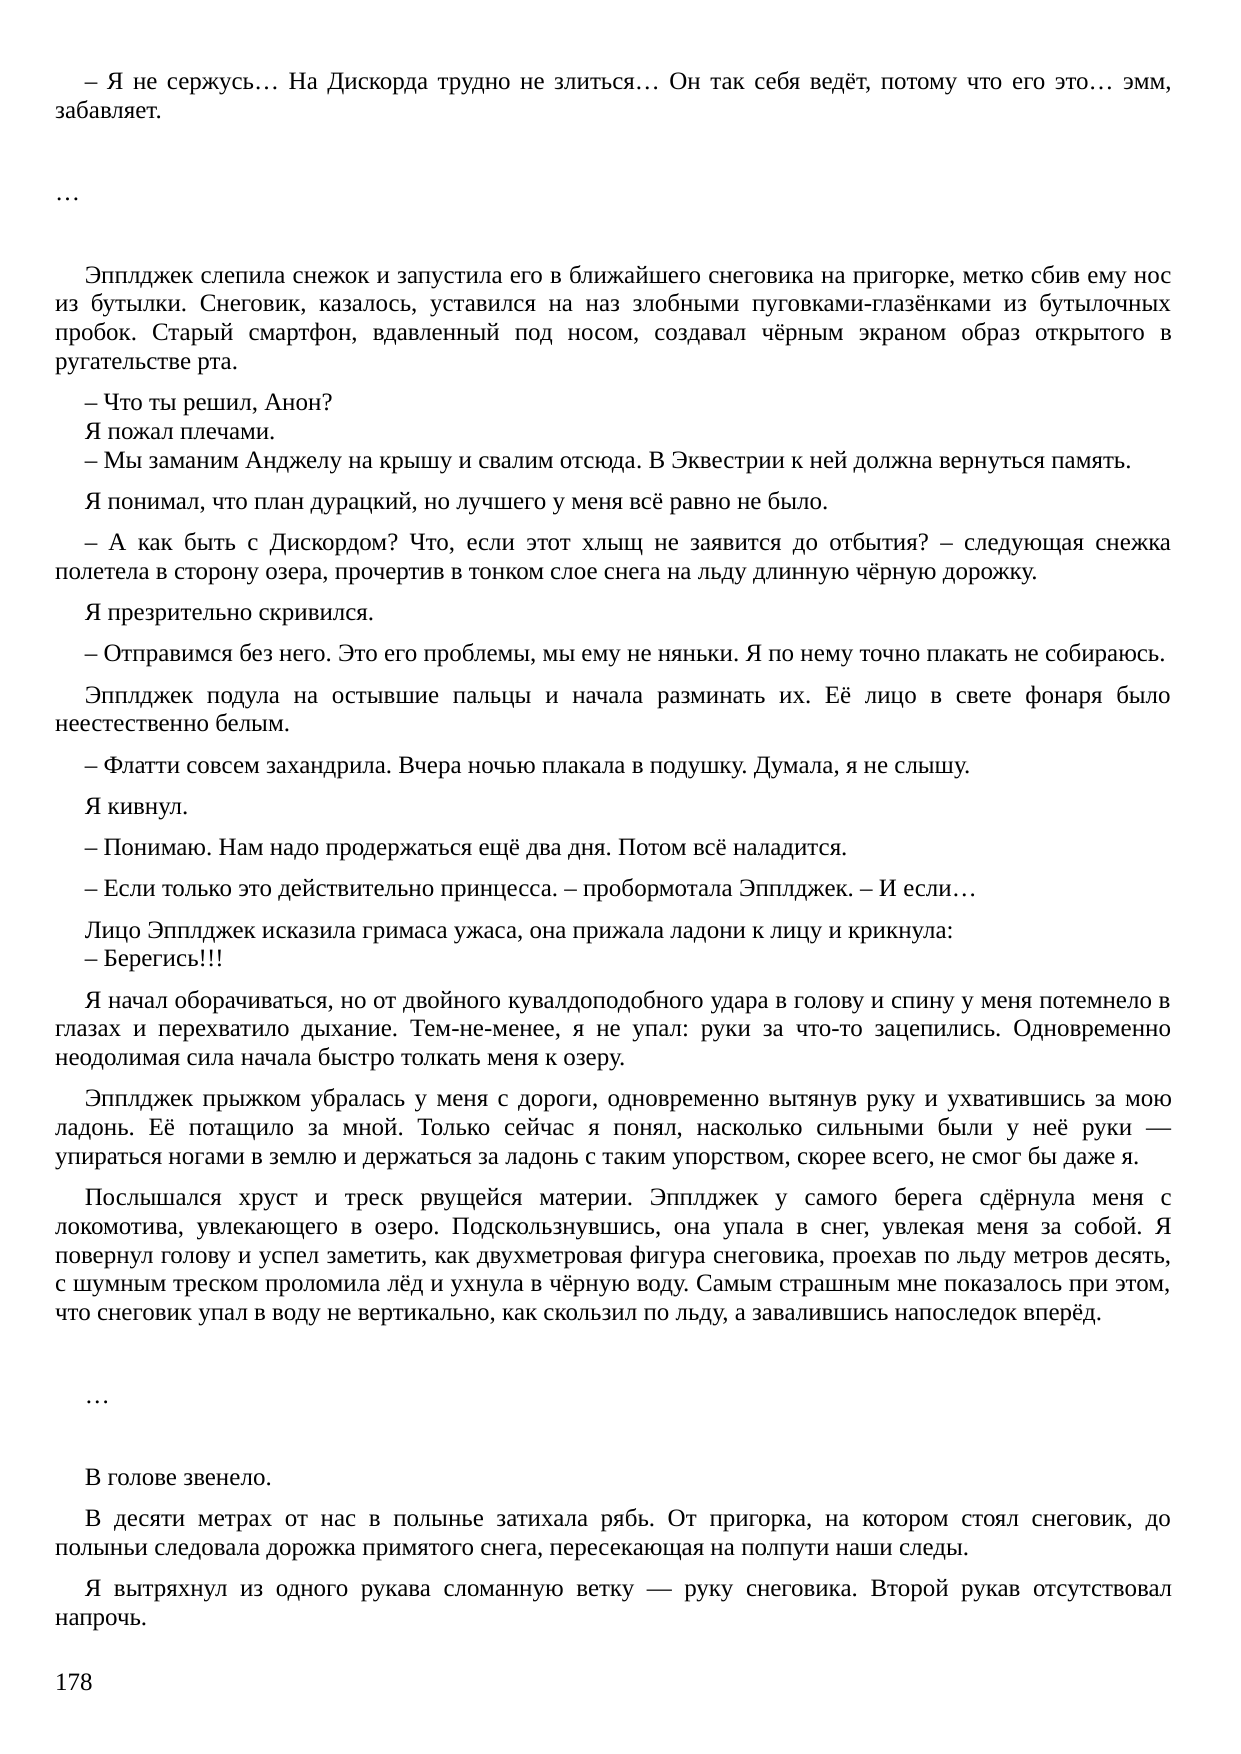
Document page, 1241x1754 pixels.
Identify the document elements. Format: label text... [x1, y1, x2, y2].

text – Если только это действительно принцесса. – пробормотала Эпплджек. – И если… [55, 873, 1173, 902]
text Я кивнул. [55, 791, 1173, 820]
text Эпплджек подула на остывшие пальцы и начала разминать их. Её лицо в свете фонаря было неестественно белым. [55, 680, 1173, 737]
text – Что ты решил, Анон? [55, 387, 1173, 416]
text … [55, 177, 1173, 206]
text В десяти метрах от нас в полынье затихала рябь. От пригорка, на котором стоял снеговик, до полыньи следовала дорожка примятого снега, пересекающая на полпути наши следы. [55, 1503, 1173, 1561]
text Я начал оборачиваться, но от двойного кувалдоподобного удара в голову и спину у меня потемнело в глазах и перехватило дыхание. Тем-не-менее, я не упал: руки за что-то зацепились. Одновременно неодолимая сила начала быстро толкать меня к озеру. [55, 985, 1173, 1071]
text – Понимаю. Нам надо продержаться ещё два дня. Потом всё наладится. [55, 832, 1173, 861]
text – Я не сержусь… На Дискорда трудно не злиться… Он так себя ведёт, потому что его это… эмм, забавляет. [55, 66, 1173, 123]
text … [55, 1380, 1173, 1408]
text Лицо Эпплджек исказила гримаса ужаса, она прижала ладони к лицу и крикнула: [55, 915, 1173, 943]
text Я понимал, что план дурацкий, но лучшего у меня всё равно не было. [55, 486, 1173, 515]
text Я пожал плечами. [55, 416, 1173, 445]
text – Берегись!!! [55, 943, 1173, 972]
text Послышался хруст и треск рвущейся материи. Эпплджек у самого берега сдёрнула меня с локомотива, увлекающего в озеро. Подскользнувшись, она упала в снег, увлекая меня за собой. Я повернул голову и успел заметить, как двухметровая фигура снеговика, проехав по льду метров десять, с шумным треском проломила лёд и ухнула в чёрную воду. Самым страшным мне показалось при этом, что снеговик упал в воду не вертикально, как скользил по льду, а завалившись напоследок вперёд. [55, 1182, 1173, 1326]
text Я презрительно скривился. [55, 597, 1173, 626]
text – А как быть с Дискордом? Что, если этот хлыщ не заявится до отбытия? – следующая снежка полетела в сторону озера, прочертив в тонком слое снега на льду длинную чёрную дорожку. [55, 527, 1173, 585]
text – Отправимся без него. Это его проблемы, мы ему не няньки. Я по нему точно плакать не собираюсь. [55, 638, 1173, 667]
text – Мы заманим Анджелу на крышу и свалим отсюда. В Эквестрии к ней должна вернуться память. [55, 445, 1173, 473]
text Эпплджек слепила снежок и запустила его в ближайшего снеговика на пригорке, метко сбив ему нос из бутылки. Снеговик, казалось, уставился на наз злобными пуговками-глазёнками из бутылочных пробок. Старый смартфон, вдавленный под носом, создавал чёрным экраном образ открытого в ругательстве рта. [55, 260, 1173, 375]
text – Флатти совсем захандрила. Вчера ночью плакала в подушку. Думала, я не слышу. [55, 750, 1173, 778]
text Эпплджек прыжком убралась у меня с дороги, одновременно вытянув руку и ухватившись за мою ладонь. Её потащило за мной. Только сейчас я понял, насколько сильными были у неё руки — упираться ногами в землю и держаться за ладонь с таким упорством, скорее всего, не смог бы даже я. [55, 1083, 1173, 1170]
text Я вытряхнул из одного рукава сломанную ветку — руку снеговика. Второй рукав отсутствовал напрочь. [55, 1573, 1173, 1631]
text В голове звенело. [55, 1462, 1173, 1491]
